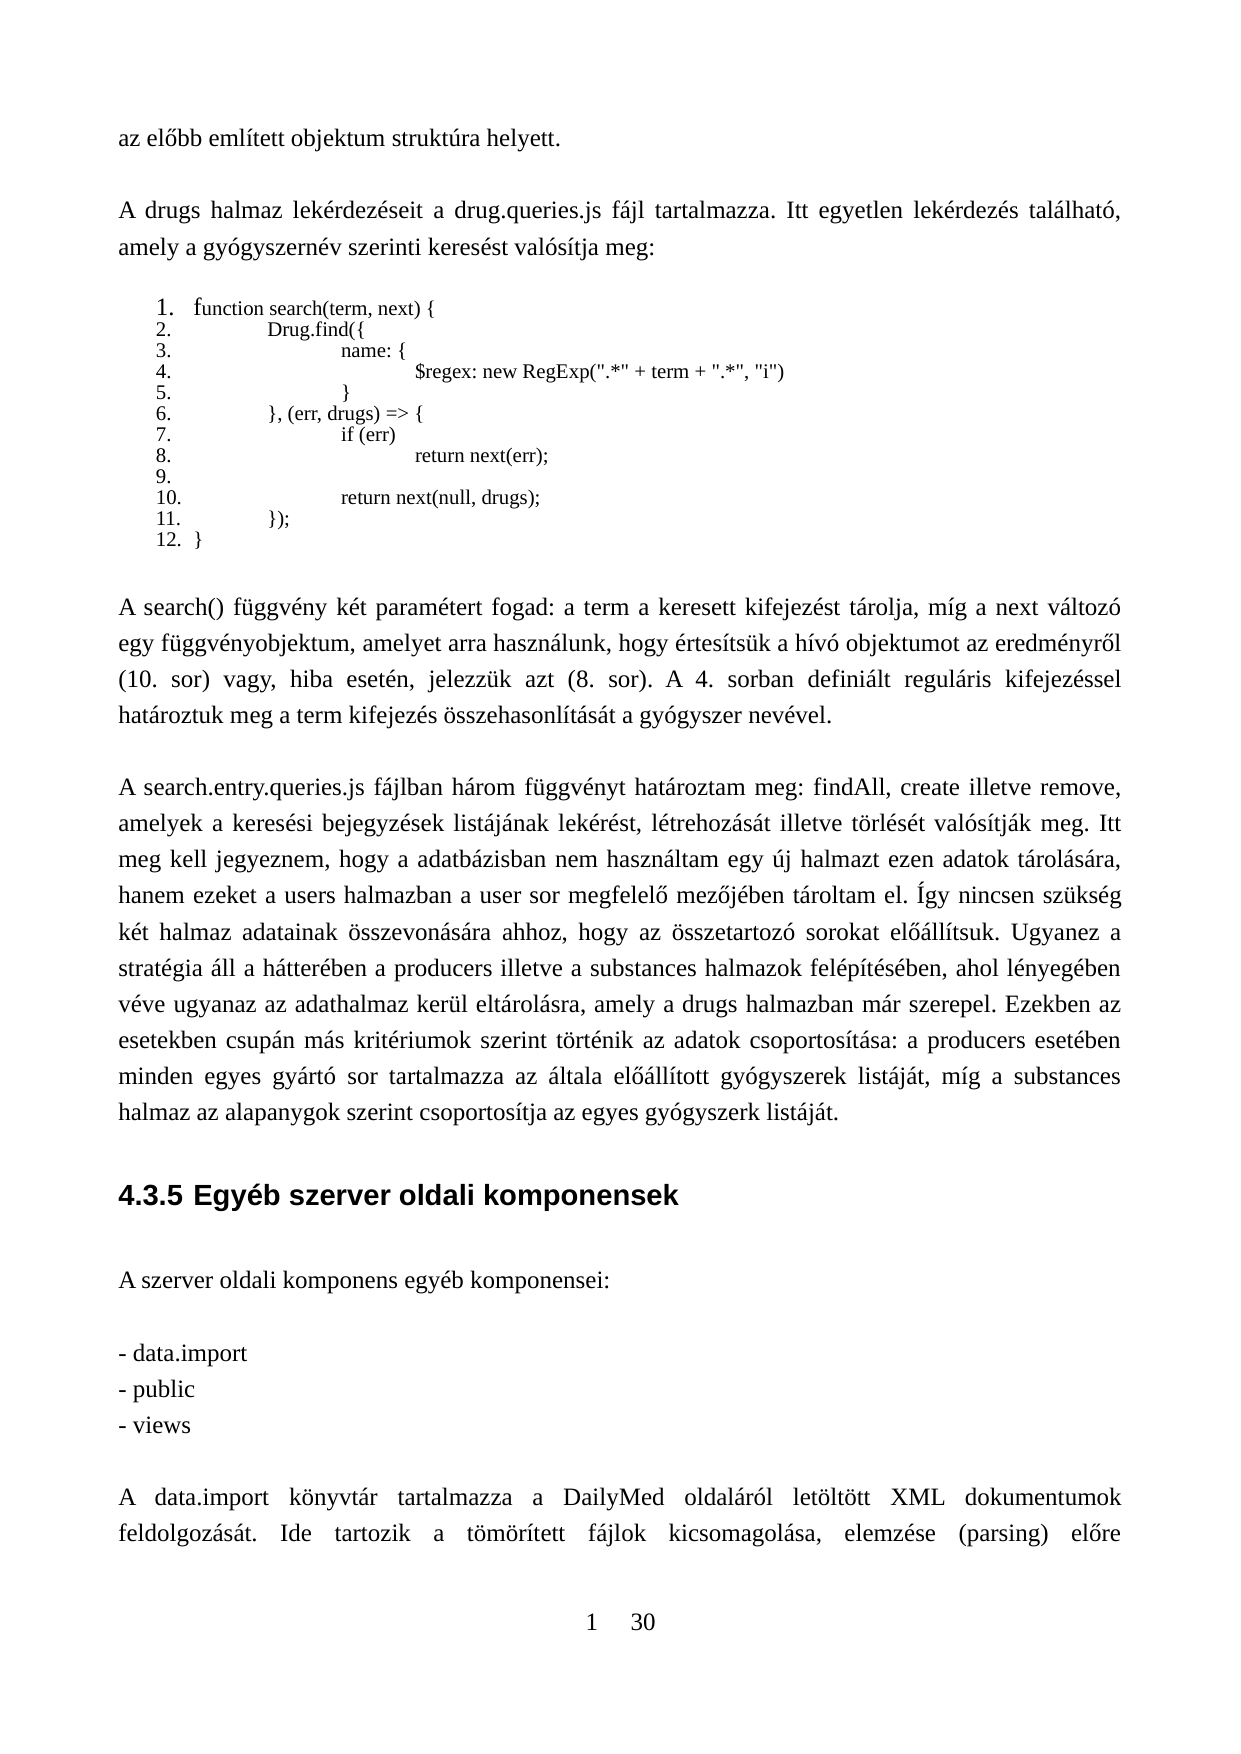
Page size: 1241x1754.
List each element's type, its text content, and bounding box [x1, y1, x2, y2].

subtitle - views [118, 1404, 1122, 1440]
subtitle } [156, 382, 1122, 403]
subtitle }, (err, drugs) => { [156, 403, 1122, 424]
subtitle }); [156, 509, 1122, 530]
subtitle - public [118, 1368, 1122, 1404]
subtitle if (err) [156, 424, 1122, 446]
subtitle az előbb említett objektum struktúra helyett. [118, 118, 1122, 154]
subtitle A search.entry.queries.js fájlban három függvényt határoztam meg: findAll, create illetve remove, amelyek a keresési bejegyzések listájának lekérést, létrehozását illetve törlését valósítják meg. Itt meg kell jegyeznem, hogy a adatbázisban nem használtam egy új halmazt ezen adatok tárolására, hanem ezeket a users halmazban a user sor megfelelő mezőjében tároltam el. Így nincsen szükség két halmaz adatainak összevonására ahhoz, hogy az összetartozó sorokat előállítsuk. Ugyanez a stratégia áll a hátterében a producers illetve a substances halmazok felépítésében, ahol lényegében véve ugyanaz az adathalmaz kerül eltárolásra, amely a drugs halmazban már szerepel. Ezekben az esetekben csupán más kritériumok szerint történik az adatok csoportosítása: a producers esetében minden egyes gyártó sor tartalmazza az általa előállított gyógyszerek listáját, míg a substances halmaz az alapanygok szerint csoportosítja az egyes gyógyszerk listáját. [118, 767, 1122, 1127]
subtitle return next(null, drugs); [156, 488, 1122, 509]
subtitle return next(err); [156, 446, 1122, 467]
subtitle A szerver oldali komponens egyéb komponensei: [118, 1260, 1122, 1296]
subtitle A drugs halmaz lekérdezéseit a drug.queries.js fájl tartalmazza. Itt egyetlen lekérdezés található, amely a gyógyszernév szerinti keresést valósítja meg: [118, 190, 1122, 262]
subtitle Drug.find({ [156, 319, 1122, 340]
subtitle name: { [156, 340, 1122, 361]
subtitle A data.import könyvtár tartalmazza a DailyMed oldaláról letöltött XML dokumentumok feldolgozását. Ide tartozik a tömörített fájlok kicsomagolása, elemzése (parsing) előre [118, 1476, 1122, 1548]
subtitle A search() függvény két paramétert fogad: a term a keresett kifejezést tárolja, míg a next változó egy függvényobjektum, amelyet arra használunk, hogy értesítsük a hívó objektumot az eredményről (10. sor) vagy, hiba esetén, jelezzük azt (8. sor). A 4. sorban definiált reguláris kifejezéssel határoztuk meg a term kifejezés összehasonlítását a gyógyszer nevével. [118, 587, 1122, 731]
subtitle function search(term, next) { [156, 298, 1122, 319]
subtitle Egyéb szerver oldali komponensek [118, 1178, 1122, 1212]
subtitle $regex: new RegExp(".*" + term + ".*", "i") [156, 361, 1122, 382]
subtitle - data.import [118, 1332, 1122, 1368]
subtitle } [156, 530, 1122, 551]
